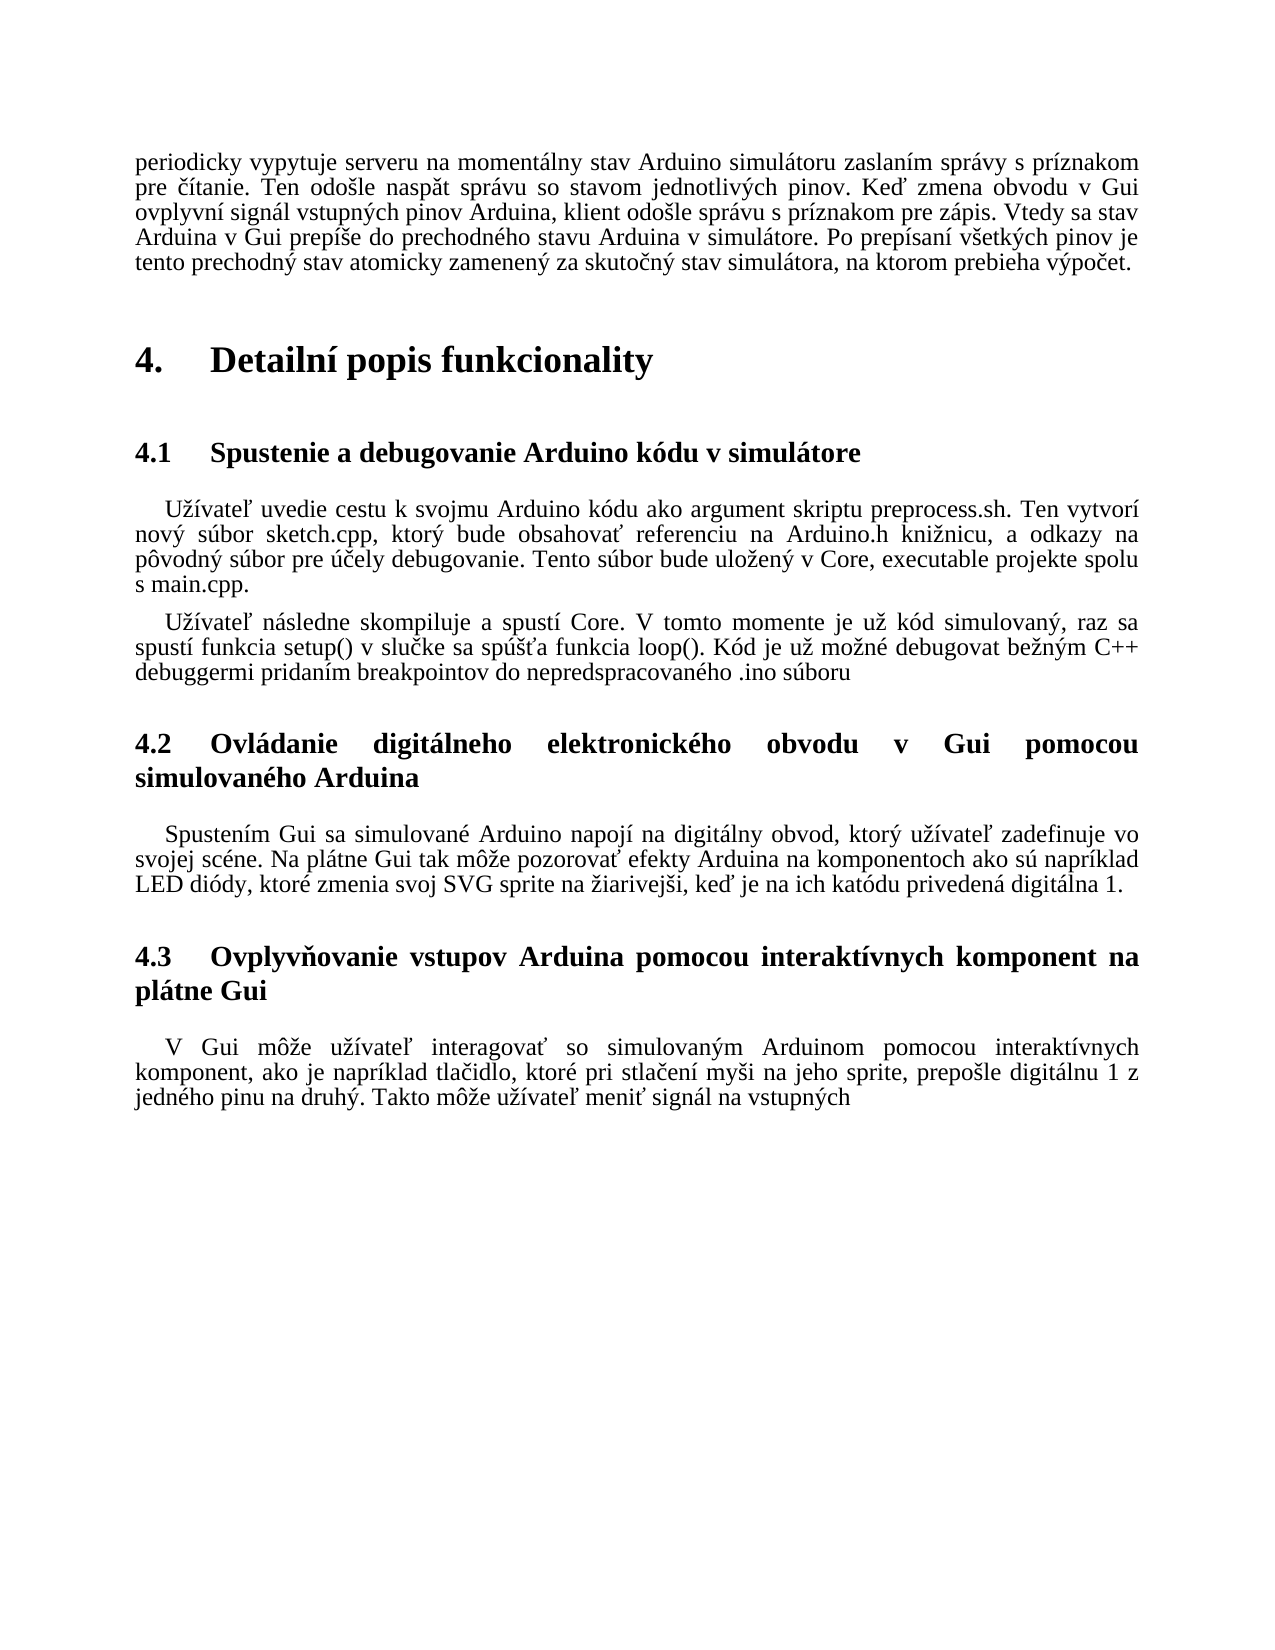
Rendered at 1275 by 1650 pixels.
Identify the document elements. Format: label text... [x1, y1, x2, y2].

text Spustením Gui sa simulované Arduino napojí na digitálny obvod, ktorý užívateľ zadefinuje vo svojej scéne. Na plátne Gui tak môže pozorovať efekty Arduina na komponentoch ako sú napríklad LED diódy, ktoré zmenia svoj SVG sprite na žiarivejši, keď je na ich katódu privedená digitálna 1. [135, 823, 1140, 898]
subtitle Ovládanie digitálneho elektronického obvodu v Gui pomocou simulovaného Arduina [135, 727, 1140, 794]
subtitle Detailní popis funkcionality [135, 337, 1140, 381]
text V Gui môže užívateľ interagovať so simulovaným Arduinom pomocou interaktívnych komponent, ako je napríklad tlačidlo, ktoré pri stlačení myši na jeho sprite, prepošle digitálnu 1 z jedného pinu na druhý. Takto môže užívateľ meniť signál na vstupných [135, 1036, 1140, 1111]
text Užívateľ následne skompiluje a spustí Core. V tomto momente je už kód simulovaný, raz sa spustí funkcia setup() v slučke sa spúšťa funkcia loop(). Kód je už možné debugovat bežným C++ debuggermi pridaním breakpointov do nepredspracovaného .ino súboru [135, 610, 1140, 685]
subtitle Ovplyvňovanie vstupov Arduina pomocou interaktívnych komponent na plátne Gui [135, 939, 1140, 1007]
text Užívateľ uvedie cestu k svojmu Arduino kódu ako argument skriptu preprocess.sh. Ten vytvorí nový súbor sketch.cpp, ktorý bude obsahovať referenciu na Arduino.h knižnicu, a odkazy na pôvodný súbor pre účely debugovanie. Tento súbor bude uložený v Core, executable projekte spolu s main.cpp. [135, 497, 1140, 597]
subtitle Spustenie a debugovanie Arduino kódu v simulátore [135, 435, 1140, 468]
text periodicky vypytuje serveru na momentálny stav Arduino simulátoru zaslaním správy s príznakom pre čítanie. Ten odošle naspǎt správu so stavom jednotlivých pinov. Keď zmena obvodu v Gui ovplyvní signál vstupných pinov Arduina, klient odošle správu s príznakom pre zápis. Vtedy sa stav Arduina v Gui prepíše do prechodného stavu Arduina v simulátore. Po prepísaní všetkých pinov je tento prechodný stav atomicky zamenený za skutočný stav simulátora, na ktorom prebieha výpočet. [135, 150, 1140, 275]
